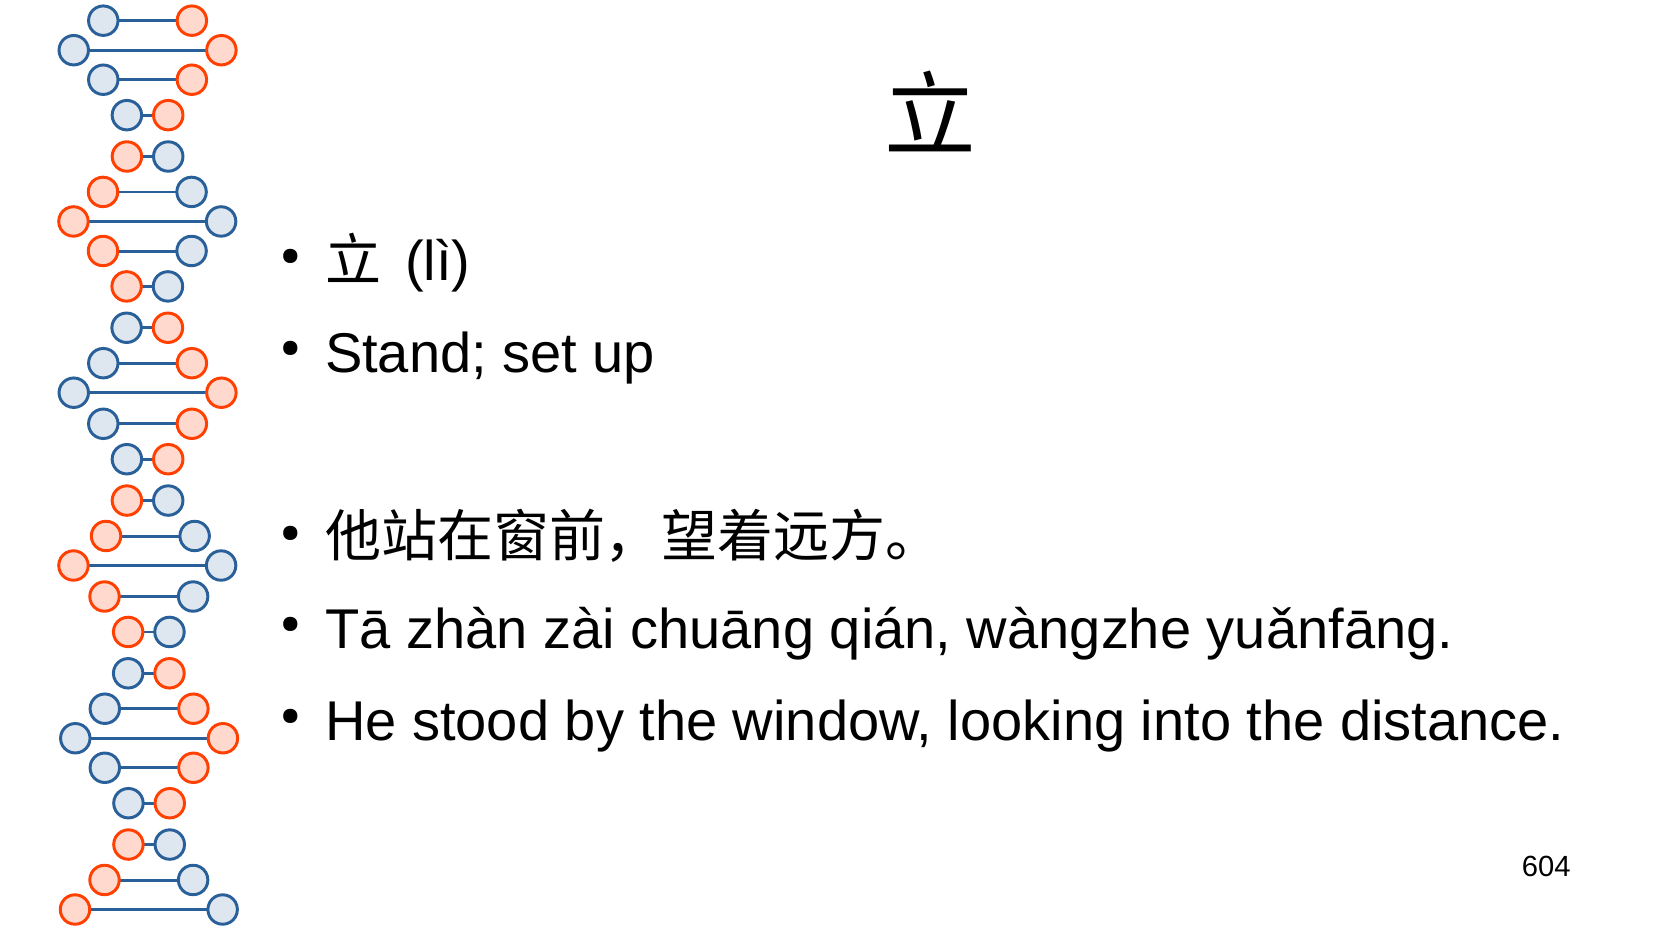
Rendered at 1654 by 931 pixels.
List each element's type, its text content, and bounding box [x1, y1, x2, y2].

title 立 [265, 35, 1595, 189]
list 立 (lì) Stand; set up 他站在窗前，望着远方。 Tā zhàn zài chuāng qián, wàngzhe yuǎnfāng. He stood by the window, looking into the distance. [265, 224, 1595, 764]
